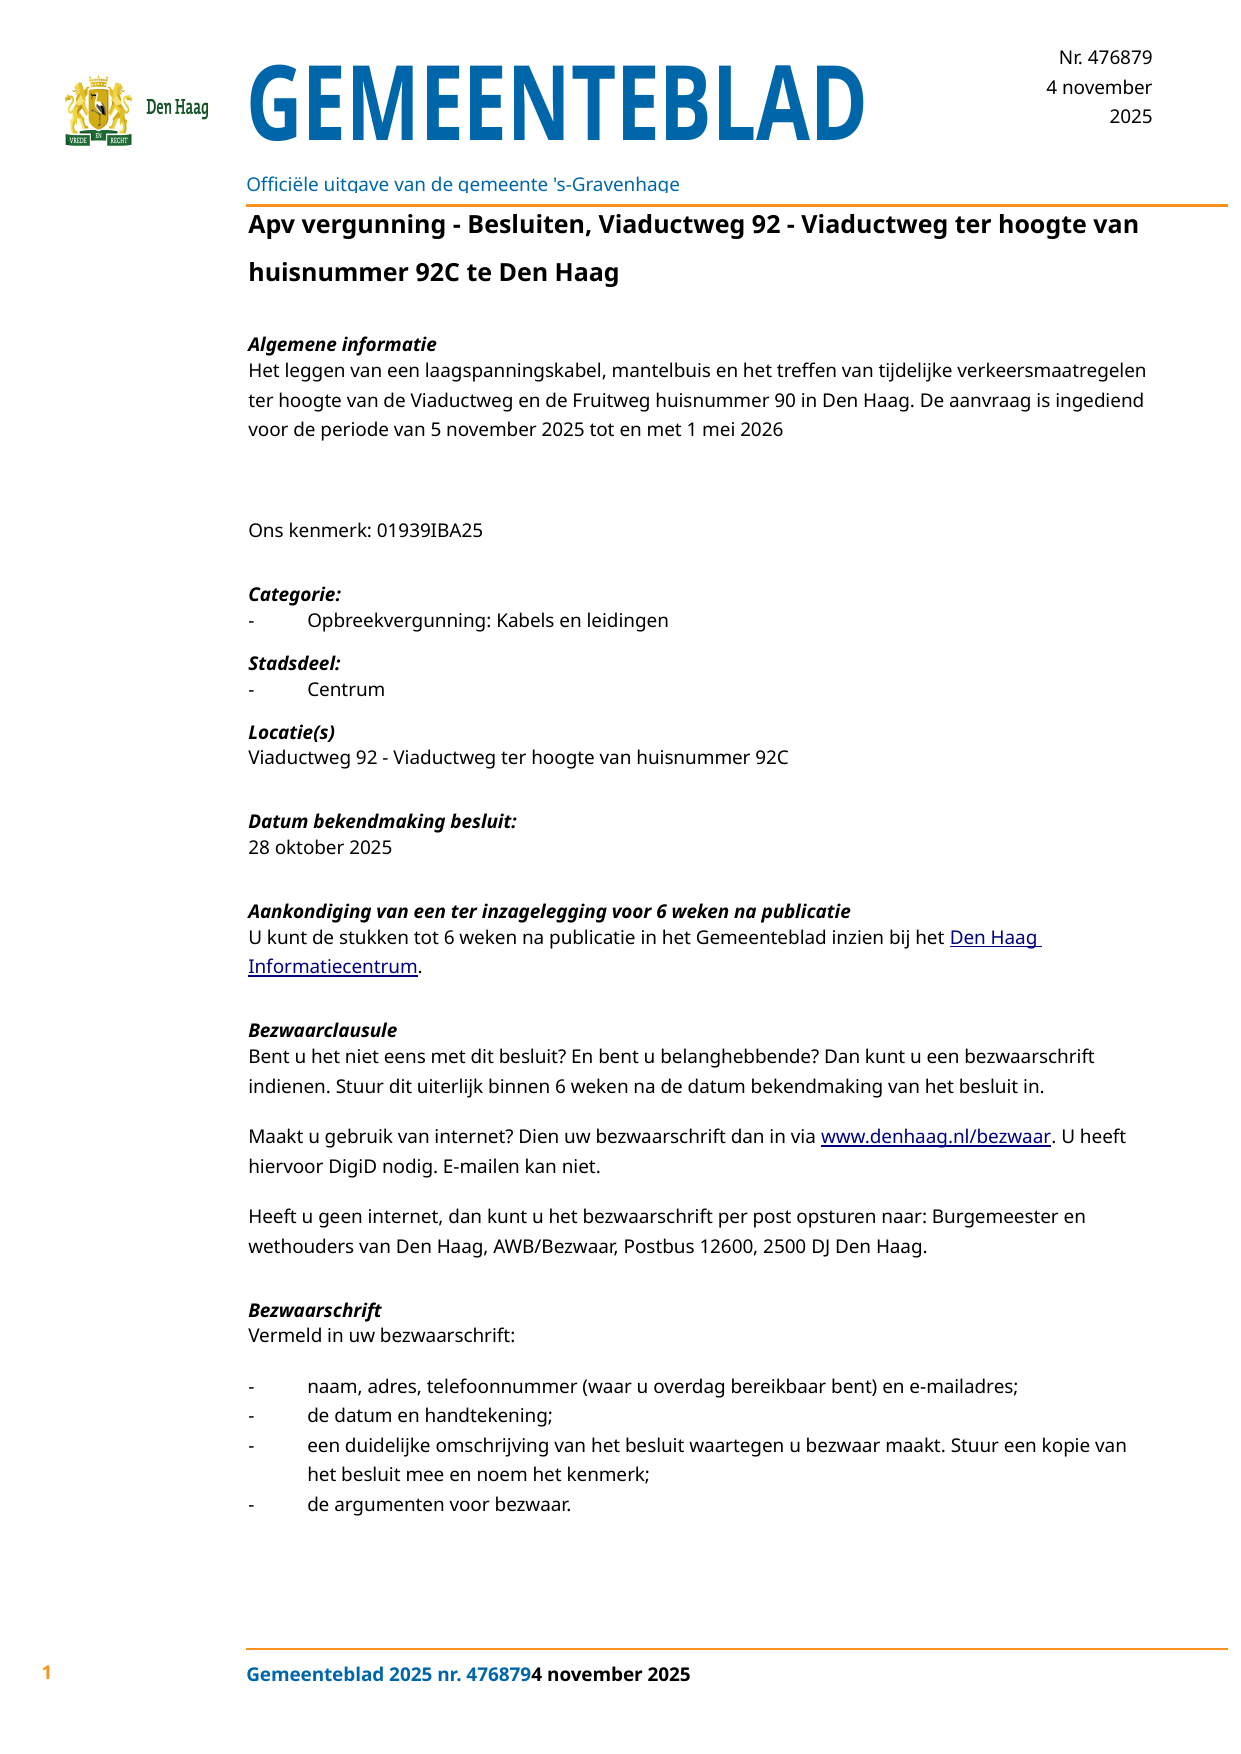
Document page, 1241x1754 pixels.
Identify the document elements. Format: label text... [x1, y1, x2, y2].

text Apv vergunning - Besluiten, Viaductweg 92 - Viaductweg ter hoogte van huisnummer 92C te Den Haag [248, 207, 1152, 288]
text Datum bekendmaking besluit: [248, 808, 1152, 834]
list een duidelijke omschrijving van het besluit waartegen u bezwaar maakt. Stuur een kopie van het besluit mee en noem het kenmerk; [248, 1432, 1152, 1487]
text Algemene informatie [248, 331, 1152, 357]
list de datum en handtekening; [248, 1402, 1152, 1428]
text Stadsdeel: [248, 650, 1152, 676]
list Opbreekvergunning: Kabels en leidingen [248, 607, 1152, 633]
text Maakt u gebruik van internet? Dien uw bezwaarschrift dan in via www.denhaag.nl/bezwaar. U heeft hiervoor DigiD nodig. E-mailen kan niet. [248, 1123, 1152, 1178]
text Aankondiging van een ter inzagelegging voor 6 weken na publicatie [248, 898, 1152, 924]
text Bezwaarclausule [248, 1017, 1152, 1043]
text Locatie(s) [248, 719, 1152, 744]
text Bezwaarschrift [248, 1297, 1152, 1322]
text 28 oktober 2025 [248, 834, 1152, 860]
list Centrum [248, 676, 1152, 701]
list de argumenten voor bezwaar. [248, 1491, 1152, 1517]
text Categorie: [248, 581, 1152, 607]
text Ons kenmerk: 01939IBA25 [248, 517, 1152, 543]
text Viaductweg 92 - Viaductweg ter hoogte van huisnummer 92C [248, 744, 1152, 770]
list naam, adres, telefoonnummer (waar u overdag bereikbaar bent) en e-mailadres; [248, 1373, 1152, 1399]
text U kunt de stukken tot 6 weken na publicatie in het Gemeenteblad inzien bij het Den Haag Informatiecentrum. [248, 924, 1152, 979]
text Heeft u geen internet, dan kunt u het bezwaarschrift per post opsturen naar: Burgemeester en wethouders van Den Haag, AWB/Bezwaar, Postbus 12600, 2500 DJ Den Haag. [248, 1203, 1152, 1258]
text Het leggen van een laagspanningskabel, mantelbuis en het treffen van tijdelijke verkeersmaatregelen ter hoogte van de Viaductweg en de Fruitweg huisnummer 90 in Den Haag. De aanvraag is ingediend voor de periode van 5 november 2025 tot en met 1 mei 2026 [248, 357, 1152, 442]
picture [41, 47, 231, 172]
text Vermeld in uw bezwaarschrift: [248, 1322, 1152, 1348]
text Bent u het niet eens met dit besluit? En bent u belanghebbende? Dan kunt u een bezwaarschrift indienen. Stuur dit uiterlijk binnen 6 weken na de datum bekendmaking van het besluit in. [248, 1043, 1152, 1098]
